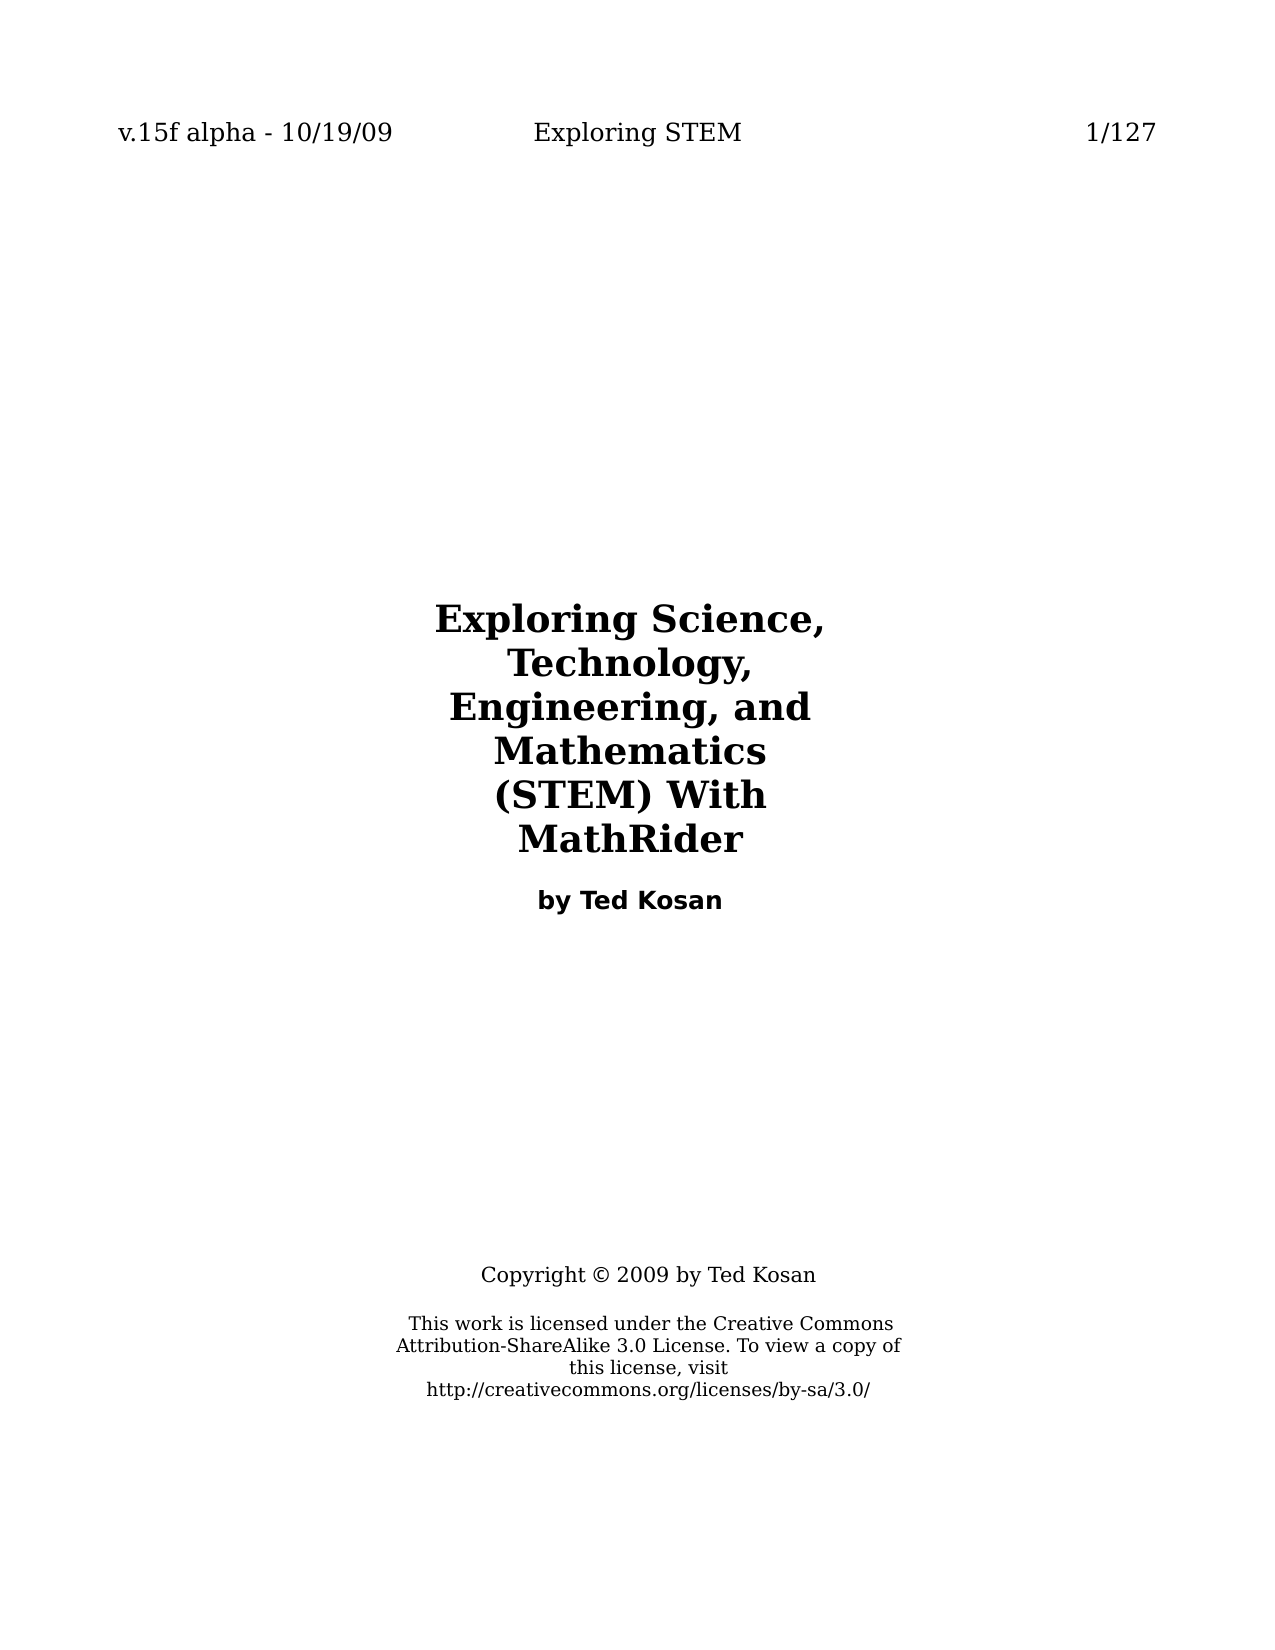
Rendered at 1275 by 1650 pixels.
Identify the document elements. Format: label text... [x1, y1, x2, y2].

text Exploring Science, Technology, Engineering, and Mathematics (STEM) With MathRider [427, 597, 832, 862]
text This work is licensed under the Creative Commons Attribution-ShareAlike 3.0 License. To view a copy of this license, visit http://creativecommons.org/licenses/by-sa/3.0/ [382, 1313, 915, 1401]
text by Ted Kosan [427, 887, 832, 916]
text Copyright © 2009 by Ted Kosan [382, 1260, 915, 1289]
